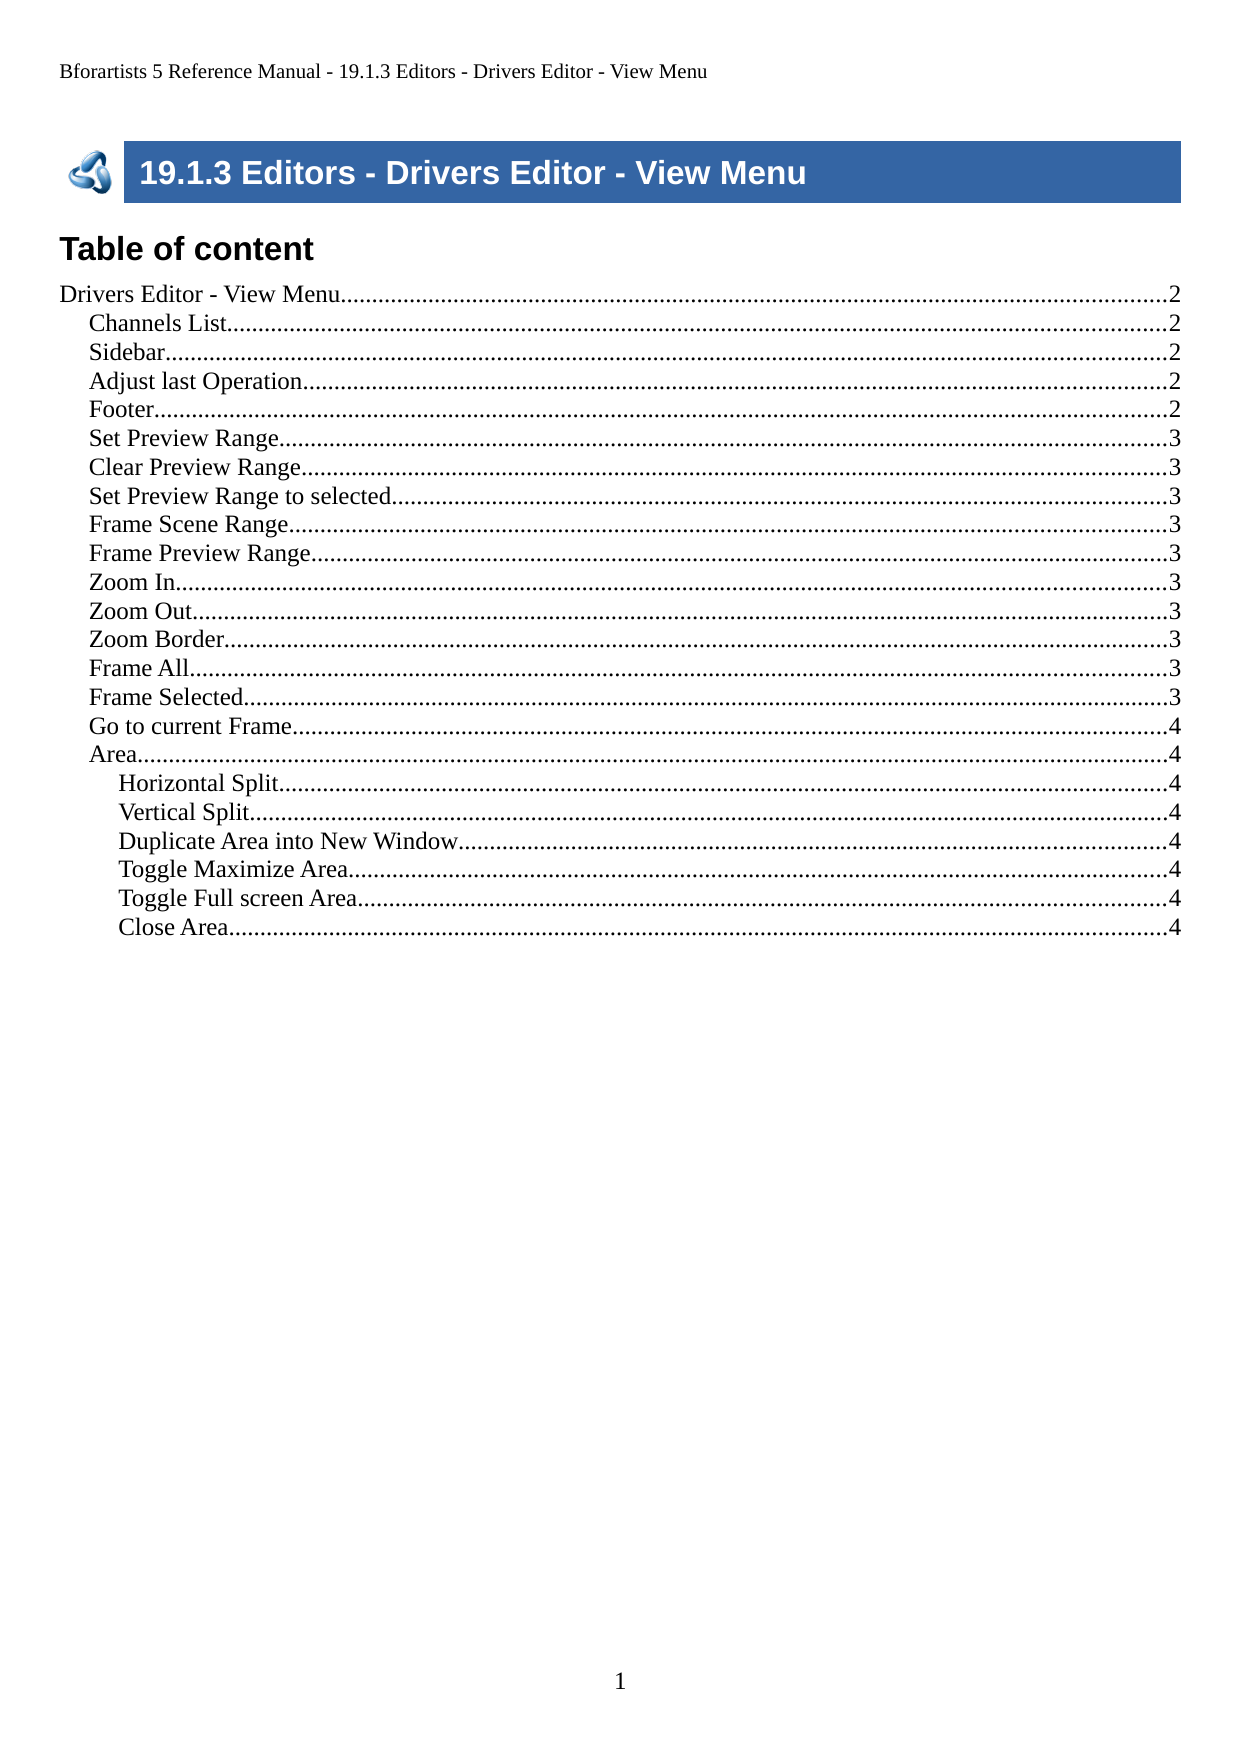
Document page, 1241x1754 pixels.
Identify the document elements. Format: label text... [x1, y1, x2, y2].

text Sidebar 2 [88, 337, 1181, 366]
table_header 19.1.3 Editors - Drivers Editor - View Menu [124, 141, 1181, 203]
text Set Preview Range to selected 3 [88, 481, 1181, 509]
text Zoom In 3 [88, 567, 1181, 596]
text Duplicate Area into New Window 4 [118, 826, 1181, 854]
text Set Preview Range 3 [88, 423, 1181, 452]
text Horizontal Split 4 [118, 768, 1181, 797]
text Vertical Split 4 [118, 797, 1181, 826]
text Toggle Maximize Area 4 [118, 854, 1181, 883]
table_header [59, 141, 124, 203]
text Frame Scene Range 3 [88, 509, 1181, 538]
subtitle Table of content [59, 228, 1181, 267]
text Close Area 4 [118, 912, 1181, 941]
text Channels List 2 [88, 308, 1181, 337]
text Toggle Full screen Area 4 [118, 883, 1181, 912]
text Drivers Editor - View Menu 2 [59, 279, 1181, 308]
picture [65, 147, 114, 197]
text Frame Preview Range 3 [88, 538, 1181, 567]
text Zoom Out 3 [88, 596, 1181, 624]
text Go to current Frame 4 [88, 711, 1181, 739]
text Frame All 3 [88, 653, 1181, 682]
text Area 4 [88, 739, 1181, 768]
text Clear Preview Range 3 [88, 452, 1181, 481]
text Footer 2 [88, 394, 1181, 423]
text Adjust last Operation 2 [88, 366, 1181, 394]
text Frame Selected 3 [88, 682, 1181, 711]
text Zoom Border 3 [88, 624, 1181, 653]
